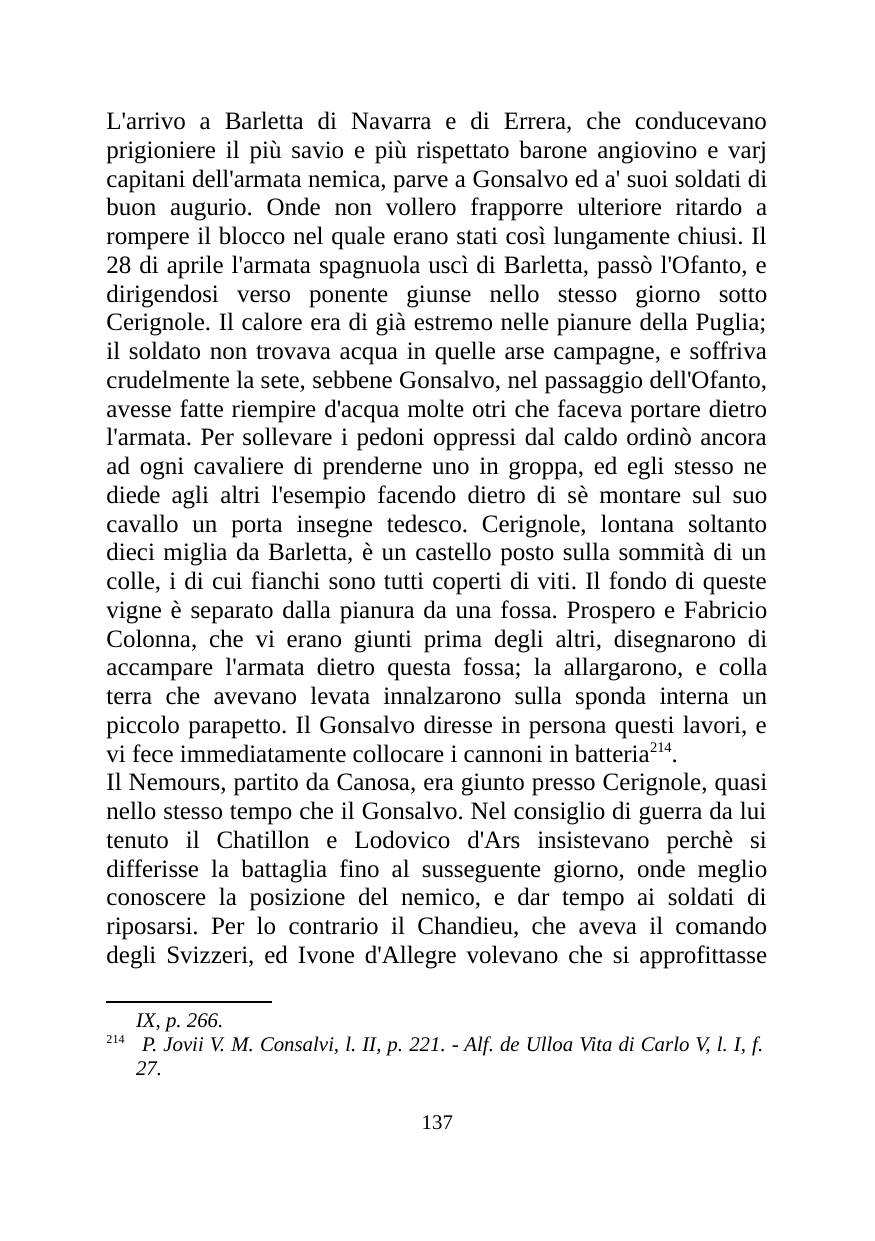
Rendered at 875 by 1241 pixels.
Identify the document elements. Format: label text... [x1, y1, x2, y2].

text P. Jovii V. M. Consalvi, l. II, p. 221. - Alf. de Ulloa Vita di Carlo V, l. I, f. 27. [106, 1032, 768, 1080]
text Il Nemours, partito da Canosa, era giunto presso Cerignole, quasi nello stesso tempo che il Gonsalvo. Nel consiglio di guerra da lui tenuto il Chatillon e Lodovico d'Ars insistevano perchè si differisse la battaglia fino al susseguente giorno, onde meglio conoscere la posizione del nemico, e dar tempo ai soldati di riposarsi. Per lo contrario il Chandieu, che aveva il comando degli Svizzeri, ed Ivone d'Allegre volevano che si approfittasse [106, 767, 768, 969]
text IX, p. 266. [106, 1008, 768, 1032]
text L'arrivo a Barletta di Navarra e di Errera, che conducevano prigioniere il più savio e più rispettato barone angiovino e varj capitani dell'armata nemica, parve a Gonsalvo ed a' suoi soldati di buon augurio. Onde non vollero frapporre ulteriore ritardo a rompere il blocco nel quale erano stati così lungamente chiusi. Il 28 di aprile l'armata spagnuola uscì di Barletta, passò l'Ofanto, e dirigendosi verso ponente giunse nello stesso giorno sotto Cerignole. Il calore era di già estremo nelle pianure della Puglia; il soldato non trovava acqua in quelle arse campagne, e soffriva crudelmente la sete, sebbene Gonsalvo, nel passaggio dell'Ofanto, avesse fatte riempire d'acqua molte otri che faceva portare dietro l'armata. Per sollevare i pedoni oppressi dal caldo ordinò ancora ad ogni cavaliere di prenderne uno in groppa, ed egli stesso ne diede agli altri l'esempio facendo dietro di sè montare sul suo cavallo un porta insegne tedesco. Cerignole, lontana soltanto dieci miglia da Barletta, è un castello posto sulla sommità di un colle, i di cui fianchi sono tutti coperti di viti. Il fondo di queste vigne è separato dalla pianura da una fossa. Prospero e Fabricio Colonna, che vi erano giunti prima degli altri, disegnarono di accampare l'armata dietro questa fossa; la allargarono, e colla terra che avevano levata innalzarono sulla sponda interna un piccolo parapetto. Il Gonsalvo diresse in persona questi lavori, e vi fece immediatamente collocare i cannoni in batteria. [106, 106, 768, 767]
